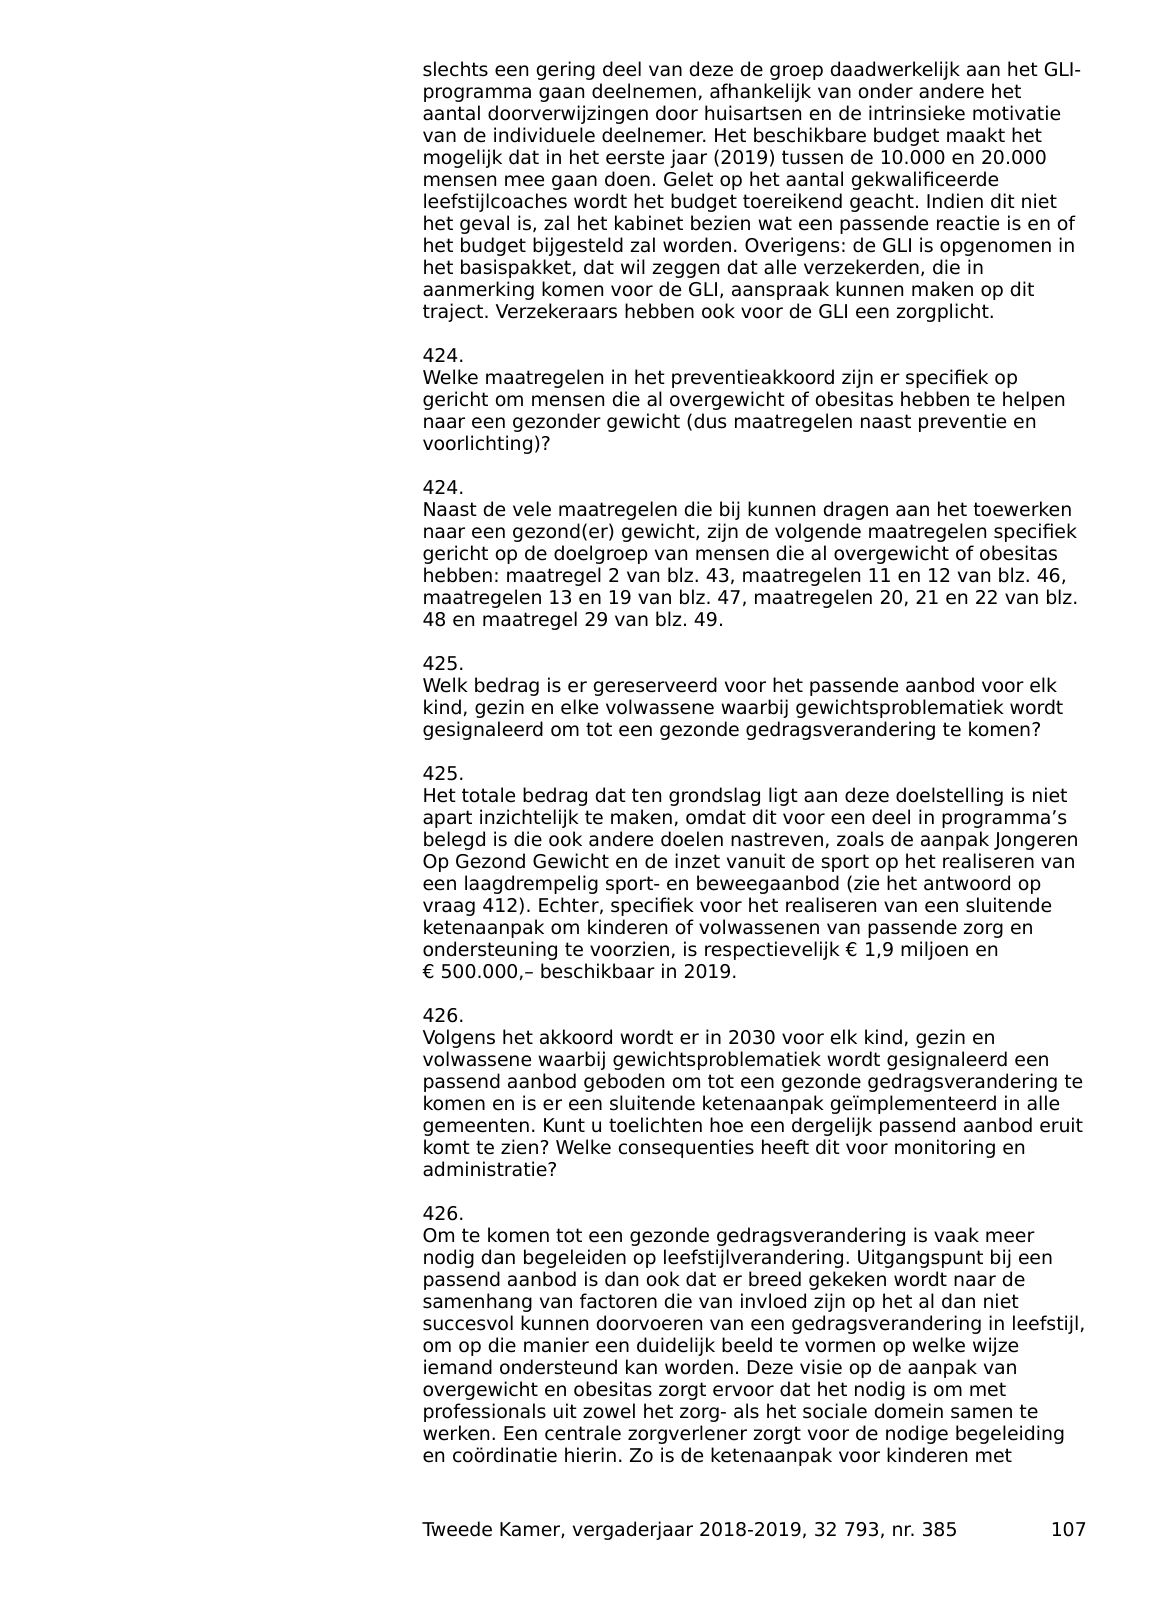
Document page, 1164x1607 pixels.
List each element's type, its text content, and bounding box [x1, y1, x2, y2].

text Naast de vele maatregelen die bij kunnen dragen aan het toewerken naar een gezond(er) gewicht, zijn de volgende maatregelen specifiek gericht op de doelgroep van mensen die al overgewicht of obesitas hebben: maatregel 2 van blz. 43, maatregelen 11 en 12 van blz. 46, maatregelen 13 en 19 van blz. 47, maatregelen 20, 21 en 22 van blz. 48 en maatregel 29 van blz. 49. [422, 499, 1087, 631]
text slechts een gering deel van deze de groep daadwerkelijk aan het GLI-programma gaan deelnemen, afhankelijk van onder andere het aantal doorverwijzingen door huisartsen en de intrinsieke motivatie van de individuele deelnemer. Het beschikbare budget maakt het mogelijk dat in het eerste jaar (2019) tussen de 10.000 en 20.000 mensen mee gaan doen. Gelet op het aantal gekwalificeerde leefstijlcoaches wordt het budget toereikend geacht. Indien dit niet het geval is, zal het kabinet bezien wat een passende reactie is en of het budget bijgesteld zal worden. Overigens: de GLI is opgenomen in het basispakket, dat wil zeggen dat alle verzekerden, die in aanmerking komen voor de GLI, aanspraak kunnen maken op dit traject. Verzekeraars hebben ook voor de GLI een zorgplicht. [422, 59, 1087, 323]
text Welke maatregelen in het preventieakkoord zijn er specifiek op gericht om mensen die al overgewicht of obesitas hebben te helpen naar een gezonder gewicht (dus maatregelen naast preventie en voorlichting)? [422, 367, 1087, 455]
text 426. [422, 1203, 1087, 1225]
text 424. [422, 345, 1087, 367]
text Volgens het akkoord wordt er in 2030 voor elk kind, gezin en volwassene waarbij gewichtsproblematiek wordt gesignaleerd een passend aanbod geboden om tot een gezonde gedragsverandering te komen en is er een sluitende ketenaanpak geïmplementeerd in alle gemeenten. Kunt u toelichten hoe een dergelijk passend aanbod eruit komt te zien? Welke consequenties heeft dit voor monitoring en administratie? [422, 1027, 1087, 1181]
text Om te komen tot een gezonde gedragsverandering is vaak meer nodig dan begeleiden op leefstijlverandering. Uitgangspunt bij een passend aanbod is dan ook dat er breed gekeken wordt naar de samenhang van factoren die van invloed zijn op het al dan niet succesvol kunnen doorvoeren van een gedragsverandering in leefstijl, om op die manier een duidelijk beeld te vormen op welke wijze iemand ondersteund kan worden. Deze visie op de aanpak van overgewicht en obesitas zorgt ervoor dat het nodig is om met professionals uit zowel het zorg- als het sociale domein samen te werken. Een centrale zorgverlener zorgt voor de nodige begeleiding en coördinatie hierin. Zo is de ketenaanpak voor kinderen met [422, 1225, 1087, 1467]
text 426. [422, 1005, 1087, 1027]
text 425. [422, 653, 1087, 675]
text Het totale bedrag dat ten grondslag ligt aan deze doelstelling is niet apart inzichtelijk te maken, omdat dit voor een deel in programma’s belegd is die ook andere doelen nastreven, zoals de aanpak Jongeren Op Gezond Gewicht en de inzet vanuit de sport op het realiseren van een laagdrempelig sport- en beweegaanbod (zie het antwoord op vraag 412). Echter, specifiek voor het realiseren van een sluitende ketenaanpak om kinderen of volwassenen van passende zorg en ondersteuning te voorzien, is respectievelijk € 1,9 miljoen en € 500.000,– beschikbaar in 2019. [422, 785, 1087, 983]
text Welk bedrag is er gereserveerd voor het passende aanbod voor elk kind, gezin en elke volwassene waarbij gewichtsproblematiek wordt gesignaleerd om tot een gezonde gedragsverandering te komen? [422, 675, 1087, 741]
text 424. [422, 477, 1087, 499]
text 425. [422, 763, 1087, 785]
